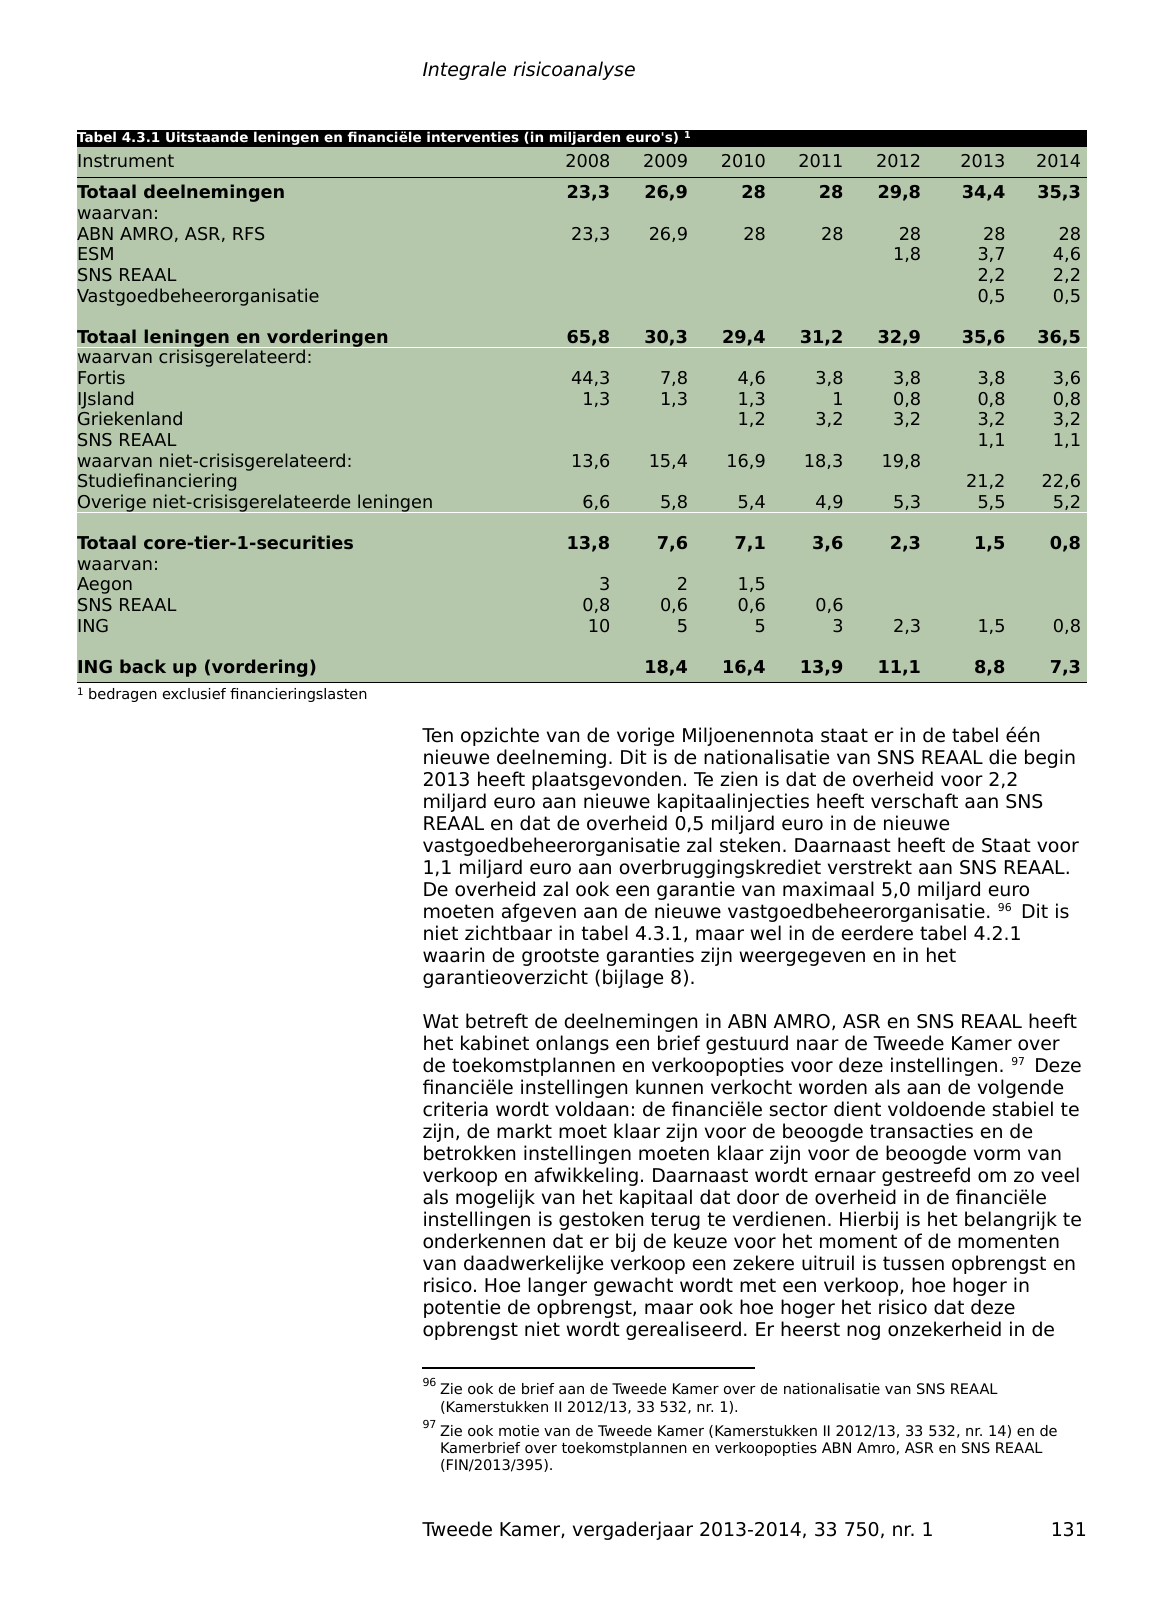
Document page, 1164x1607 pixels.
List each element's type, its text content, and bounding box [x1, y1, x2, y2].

table_cell ING back up (vordering) [77, 657, 538, 682]
table_cell 3 [538, 574, 616, 595]
table_cell [927, 574, 1011, 595]
table_cell 26,9 [616, 178, 694, 203]
table_cell 13,6 [538, 451, 616, 471]
table_cell [616, 636, 694, 657]
table_cell 3,6 [1011, 368, 1087, 389]
table_cell [538, 203, 616, 224]
table_cell 2 [616, 574, 694, 595]
table_cell [771, 348, 849, 368]
table_cell SNS REAAL [77, 430, 538, 451]
table_cell waarvan crisisgerelateerd: [77, 348, 616, 368]
table_cell 2012 [849, 147, 927, 177]
table_cell [538, 244, 616, 265]
table_cell Griekenland [77, 409, 538, 430]
table_cell 1,3 [616, 389, 694, 409]
table_cell 0,6 [616, 595, 694, 616]
table_cell 16,4 [694, 657, 771, 682]
text Ten opzichte van de vorige Miljoenennota staat er in de tabel één nieuwe deelneming. Dit is de nationalisatie van SNS REAAL die begin 2013 heeft plaatsgevonden. Te zien is dat de overheid voor 2,2 miljard euro aan nieuwe kapitaalinjecties heeft verschaft aan SNS REAAL en dat de overheid 0,5 miljard euro in de nieuwe vastgoedbeheerorganisatie zal steken. Daarnaast heeft de Staat voor 1,1 miljard euro aan overbruggingskrediet verstrekt aan SNS REAAL. De overheid zal ook een garantie van maximaal 5,0 miljard euro moeten afgeven aan de nieuwe vastgoedbeheerorganisatie. Dit is niet zichtbaar in tabel 4.3.1, maar wel in de eerdere tabel 4.2.1 waarin de grootste garanties zijn weergegeven en in het garantieoverzicht (bijlage 8). [422, 725, 1087, 989]
table_cell 22,6 [1011, 471, 1087, 492]
table_cell 23,3 [538, 224, 616, 244]
table_cell ABN AMRO, ASR, RFS [77, 224, 538, 244]
table_cell 0,8 [849, 389, 927, 409]
table_cell 65,8 [538, 327, 616, 347]
table_cell waarvan: [77, 203, 538, 224]
table_cell [616, 409, 694, 430]
table_cell 3 [771, 616, 849, 636]
table_cell 3,8 [927, 368, 1011, 389]
table_cell 11,1 [849, 657, 927, 682]
table_cell [616, 430, 694, 451]
table_cell 30,3 [616, 327, 694, 347]
table_cell [694, 348, 771, 368]
table_cell [1011, 513, 1087, 533]
table_cell [771, 286, 849, 306]
table_cell Overige niet-crisisgerelateerde leningen [77, 492, 538, 512]
table_cell [771, 203, 849, 224]
table_cell 1,2 [694, 409, 771, 430]
table_cell 1,5 [927, 616, 1011, 636]
table_cell [771, 574, 849, 595]
table_cell [77, 306, 538, 327]
table_cell 5 [694, 616, 771, 636]
table_cell [1011, 306, 1087, 327]
table_cell 1 bedragen exclusief financieringslasten [77, 683, 1087, 703]
table_cell [771, 265, 849, 286]
table_cell [849, 554, 927, 574]
table_cell [538, 265, 616, 286]
table_cell [694, 265, 771, 286]
table_cell 5,8 [616, 492, 694, 512]
table_cell [538, 286, 616, 306]
table_cell 18,4 [616, 657, 694, 682]
table_cell [538, 554, 616, 574]
table_cell [616, 513, 694, 533]
table_cell [927, 306, 1011, 327]
table_cell 1,1 [1011, 430, 1087, 451]
table_cell Aegon [77, 574, 538, 595]
table_cell 2,2 [927, 265, 1011, 286]
table_cell Totaal core-tier-1-securities [77, 533, 538, 554]
table_cell [771, 636, 849, 657]
table_cell 28 [694, 224, 771, 244]
table_cell 1,3 [538, 389, 616, 409]
table_cell [1011, 451, 1087, 471]
table_cell [77, 513, 538, 533]
table_cell [1011, 203, 1087, 224]
table_cell 3,2 [849, 409, 927, 430]
table_cell [538, 657, 616, 682]
table_cell 35,3 [1011, 178, 1087, 203]
table_cell 3,7 [927, 244, 1011, 265]
table_cell 5 [616, 616, 694, 636]
text Wat betreft de deelnemingen in ABN AMRO, ASR en SNS REAAL heeft het kabinet onlangs een brief gestuurd naar de Tweede Kamer over de toekomstplannen en verkoopopties voor deze instellingen. Deze financiële instellingen kunnen verkocht worden als aan de volgende criteria wordt voldaan: de financiële sector dient voldoende stabiel te zijn, de markt moet klaar zijn voor de beoogde transacties en de betrokken instellingen moeten klaar zijn voor de beoogde vorm van verkoop en afwikkeling. Daarnaast wordt ernaar gestreefd om zo veel als mogelijk van het kapitaal dat door de overheid in de financiële instellingen is gestoken terug te verdienen. Hierbij is het belangrijk te onderkennen dat er bij de keuze voor het moment of de momenten van daadwerkelijke verkoop een zekere uitruil is tussen opbrengst en risico. Hoe langer gewacht wordt met een verkoop, hoe hoger in potentie de opbrengst, maar ook hoe hoger het risico dat deze opbrengst niet wordt gerealiseerd. Er heerst nog onzekerheid in de [422, 1011, 1087, 1341]
table_cell 2014 [1011, 147, 1087, 177]
table_cell 1,5 [694, 574, 771, 595]
table_cell [694, 244, 771, 265]
table_cell 1 [771, 389, 849, 409]
table_cell [1011, 636, 1087, 657]
table_cell 32,9 [849, 327, 927, 347]
table_cell [849, 203, 927, 224]
table_cell [1011, 595, 1087, 616]
table_cell 3,2 [1011, 409, 1087, 430]
table_cell [694, 203, 771, 224]
table_cell [849, 286, 927, 306]
table_cell 4,6 [1011, 244, 1087, 265]
table_cell [771, 554, 849, 574]
table_cell [538, 636, 616, 657]
table_cell [1011, 348, 1087, 368]
table_cell SNS REAAL [77, 595, 538, 616]
table_cell 35,6 [927, 327, 1011, 347]
table_cell Instrument [77, 147, 538, 177]
table_cell 0,8 [538, 595, 616, 616]
table_cell 0,8 [927, 389, 1011, 409]
table_cell 28 [849, 224, 927, 244]
table_cell 3,8 [849, 368, 927, 389]
table_cell [771, 513, 849, 533]
table_cell [927, 451, 1011, 471]
table_cell [927, 203, 1011, 224]
table_cell 0,6 [771, 595, 849, 616]
table_cell Vastgoedbeheerorganisatie [77, 286, 538, 306]
table_cell [771, 306, 849, 327]
table_cell 15,4 [616, 451, 694, 471]
table_cell Studiefinanciering [77, 471, 538, 492]
table_cell [694, 286, 771, 306]
table_cell [927, 513, 1011, 533]
table_cell [849, 348, 927, 368]
table_cell [771, 244, 849, 265]
table_header Tabel 4.3.1 Uitstaande leningen en financiële interventies (in miljarden euro's) 1 [77, 130, 1087, 146]
table_cell [771, 430, 849, 451]
table_cell 28 [771, 178, 849, 203]
table_cell 21,2 [927, 471, 1011, 492]
table_cell [616, 265, 694, 286]
table_cell 7,1 [694, 533, 771, 554]
table_cell 2009 [616, 147, 694, 177]
table_cell 8,8 [927, 657, 1011, 682]
table_cell waarvan niet-crisisgerelateerd: [77, 451, 538, 471]
table_cell [538, 306, 616, 327]
table_cell [616, 286, 694, 306]
table_cell 4,6 [694, 368, 771, 389]
table_cell 0,6 [694, 595, 771, 616]
table_cell [927, 636, 1011, 657]
table_cell 28 [927, 224, 1011, 244]
table_cell SNS REAAL [77, 265, 538, 286]
table_cell ESM [77, 244, 538, 265]
table_cell [616, 348, 694, 368]
table_cell ING [77, 616, 538, 636]
table_cell [616, 244, 694, 265]
table_cell 0,8 [1011, 389, 1087, 409]
table_cell [694, 636, 771, 657]
table_cell 7,3 [1011, 657, 1087, 682]
table_cell [538, 513, 616, 533]
table_cell [694, 306, 771, 327]
table_cell 18,3 [771, 451, 849, 471]
table_cell [849, 265, 927, 286]
table_cell [538, 409, 616, 430]
table_cell 5,3 [849, 492, 927, 512]
table_cell 1,5 [927, 533, 1011, 554]
table_cell 1,8 [849, 244, 927, 265]
text Zie ook motie van de Tweede Kamer (Kamerstukken II 2012/13, 33 532, nr. 14) en de Kamerbrief over toekomstplannen en verkoopopties ABN Amro, ASR en SNS REAAL (FIN/2013/395). [422, 1418, 1087, 1474]
table_cell 2010 [694, 147, 771, 177]
table_cell [927, 554, 1011, 574]
table_cell 3,2 [771, 409, 849, 430]
table_cell 3,8 [771, 368, 849, 389]
table_cell 34,4 [927, 178, 1011, 203]
table_cell 13,8 [538, 533, 616, 554]
table_cell 3,6 [771, 533, 849, 554]
table_cell 28 [1011, 224, 1087, 244]
table_cell 1,1 [927, 430, 1011, 451]
table_cell [616, 554, 694, 574]
table_cell 2011 [771, 147, 849, 177]
table_cell Totaal leningen en vorderingen [77, 327, 538, 347]
table_cell 29,4 [694, 327, 771, 347]
table_cell 6,6 [538, 492, 616, 512]
table_cell 0,5 [1011, 286, 1087, 306]
table_cell 36,5 [1011, 327, 1087, 347]
table_cell [616, 306, 694, 327]
table_cell [77, 636, 538, 657]
table_cell 16,9 [694, 451, 771, 471]
table_cell 4,9 [771, 492, 849, 512]
table_cell 2013 [927, 147, 1011, 177]
table_cell [849, 306, 927, 327]
table_cell 0,8 [1011, 616, 1087, 636]
table_cell [927, 595, 1011, 616]
table_cell 5,2 [1011, 492, 1087, 512]
table_cell [1011, 574, 1087, 595]
table_cell [538, 430, 616, 451]
table_cell 0,5 [927, 286, 1011, 306]
table_cell 3,2 [927, 409, 1011, 430]
table_cell [694, 513, 771, 533]
table_cell Totaal deelnemingen [77, 178, 538, 203]
table_cell 1,3 [694, 389, 771, 409]
table_cell IJsland [77, 389, 538, 409]
table_cell waarvan: [77, 554, 538, 574]
table_cell [927, 348, 1011, 368]
table_cell 0,8 [1011, 533, 1087, 554]
table_cell 7,6 [616, 533, 694, 554]
table_cell 2,3 [849, 533, 927, 554]
table_cell 23,3 [538, 178, 616, 203]
table_cell [1011, 554, 1087, 574]
table_cell Fortis [77, 368, 538, 389]
table_cell 2,2 [1011, 265, 1087, 286]
table_cell 10 [538, 616, 616, 636]
table_cell 5,5 [927, 492, 1011, 512]
table_cell [849, 574, 927, 595]
table_cell 28 [694, 178, 771, 203]
table_cell [849, 513, 927, 533]
table_cell [694, 554, 771, 574]
table_cell 29,8 [849, 178, 927, 203]
table_cell 2008 [538, 147, 616, 177]
table_cell 13,9 [771, 657, 849, 682]
table_cell [694, 430, 771, 451]
table_cell [849, 636, 927, 657]
table_cell 28 [771, 224, 849, 244]
table_cell 44,3 [538, 368, 616, 389]
table_cell 19,8 [849, 451, 927, 471]
table_cell 26,9 [616, 224, 694, 244]
table_cell 7,8 [616, 368, 694, 389]
table_cell [849, 595, 927, 616]
table_cell [616, 203, 694, 224]
table_cell 5,4 [694, 492, 771, 512]
table_cell 2,3 [849, 616, 927, 636]
table_cell 31,2 [771, 327, 849, 347]
table_cell [849, 430, 927, 451]
text Zie ook de brief aan de Tweede Kamer over de nationalisatie van SNS REAAL (Kamerstukken II 2012/13, 33 532, nr. 1). [422, 1377, 1087, 1416]
